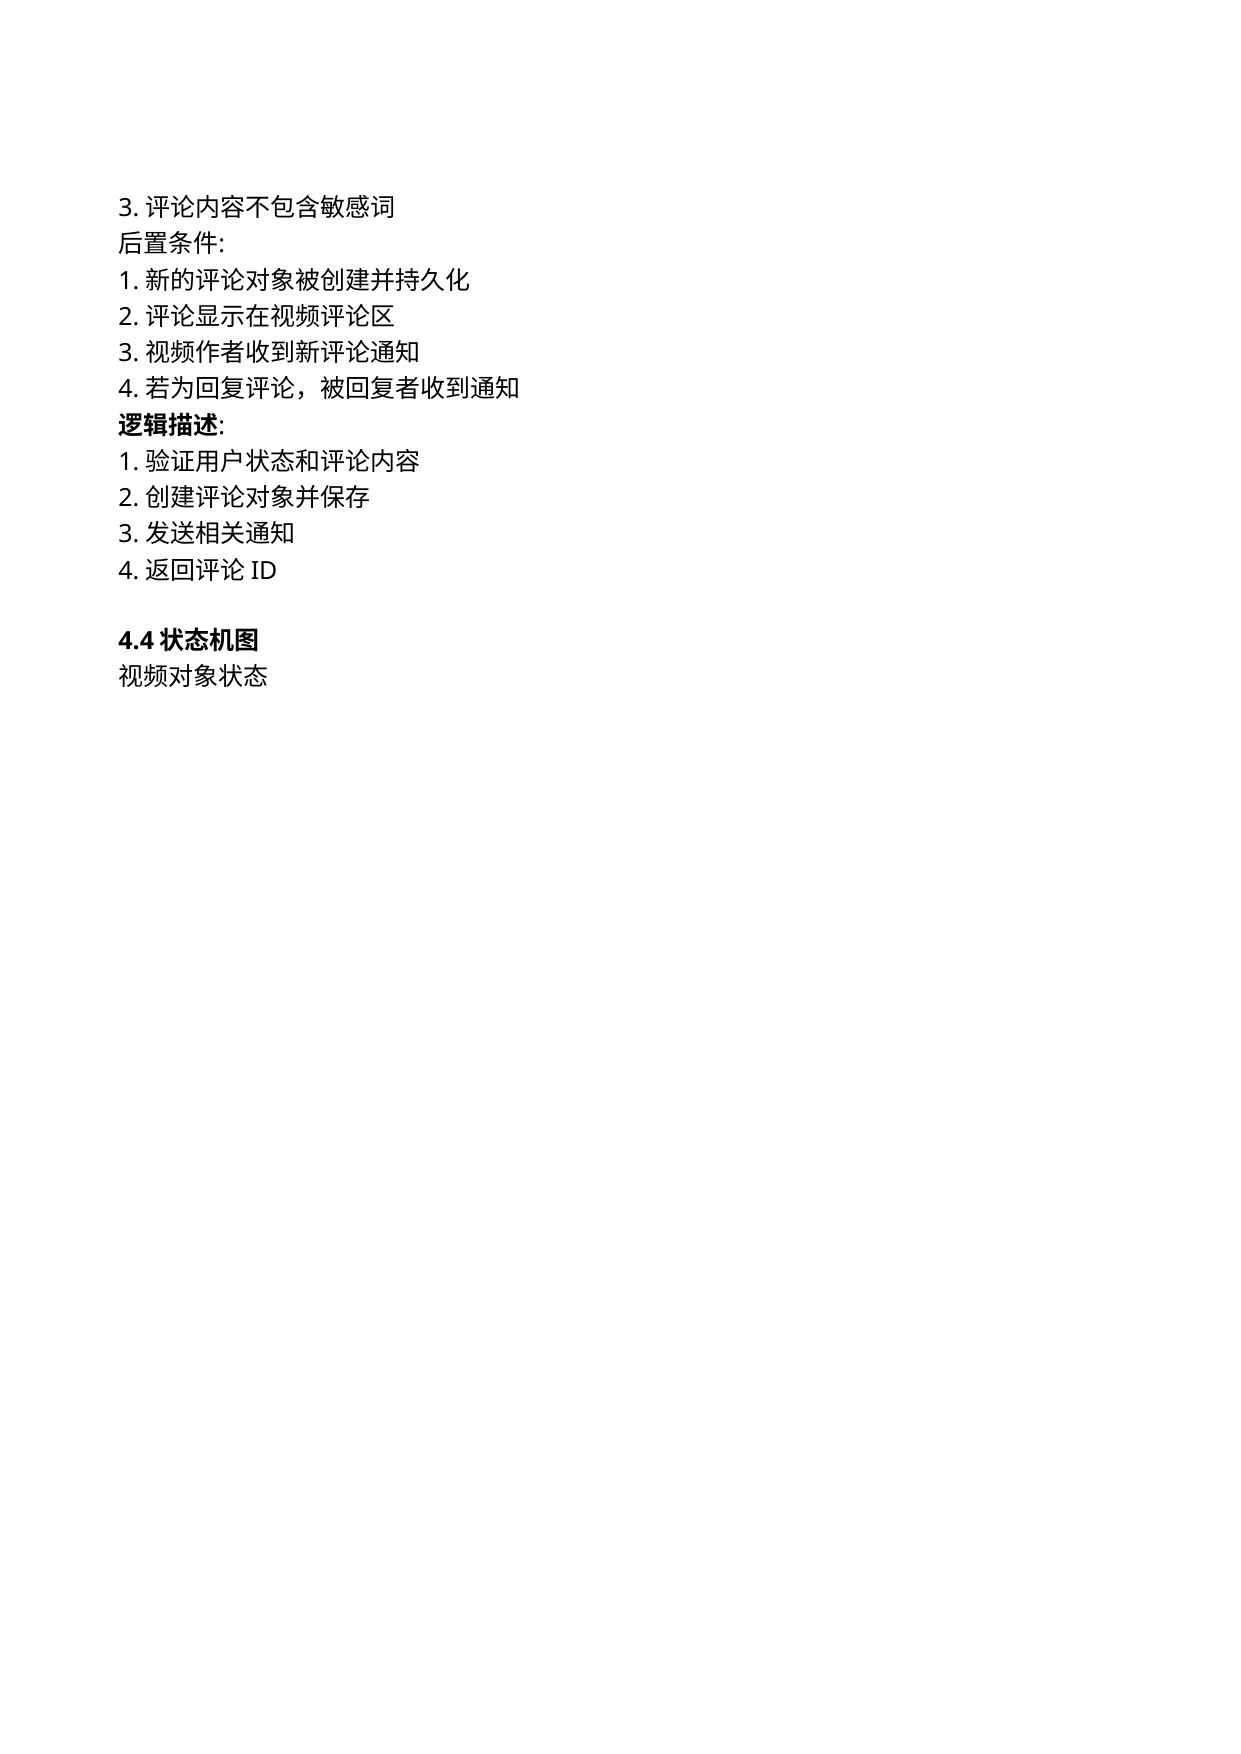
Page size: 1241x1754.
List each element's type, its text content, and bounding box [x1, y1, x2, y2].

text 4.4状态机图 [118, 620, 1122, 657]
text 3. 评论内容不包含敏感词 后置条件: 1. 新的评论对象被创建并持久化 2. 评论显示在视频评论区 3. 视频作者收到新评论通知 4. 若为回复评论，被回复者收到通知 逻辑描述: 1. 验证用户状态和评论内容 2. 创建评论对象并保存 3. 发送相关通知 4. 返回评论ID [118, 188, 1122, 586]
text 视频对象状态 [118, 657, 1122, 693]
